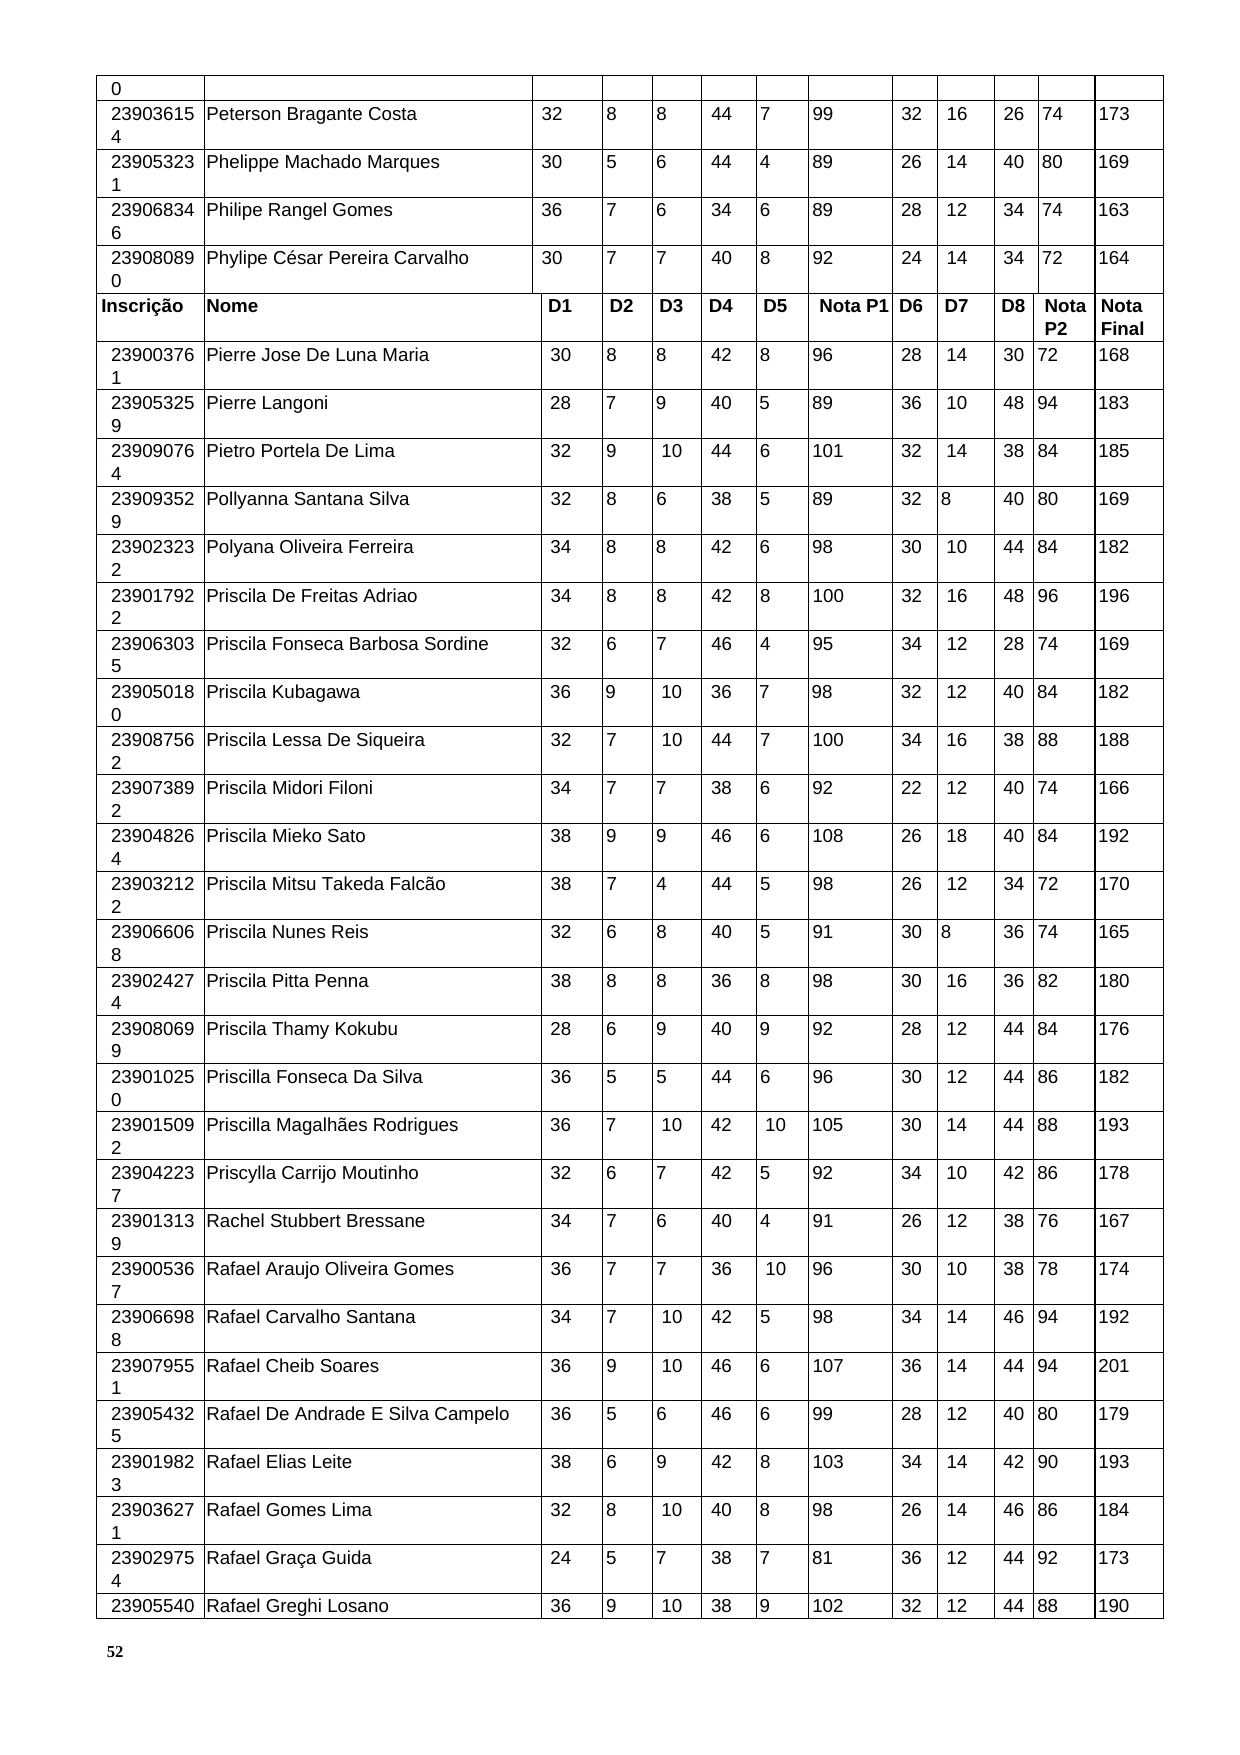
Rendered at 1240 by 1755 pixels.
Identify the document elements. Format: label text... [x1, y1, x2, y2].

table_cell 201 [1096, 1353, 1163, 1400]
table_cell 98 [809, 535, 892, 582]
table_cell Rafael Elias Leite [205, 1449, 541, 1496]
table_cell Nome [205, 294, 541, 341]
table_cell 38 [542, 968, 602, 1015]
table_cell 30 [542, 342, 602, 389]
table_cell [205, 76, 532, 100]
table_cell 40 [702, 390, 756, 437]
table_cell 239053259 [97, 390, 204, 437]
table_cell 34 [542, 1209, 602, 1256]
table_cell 84 [1034, 679, 1094, 726]
table_cell 169 [1096, 631, 1163, 678]
table_cell 26 [893, 1497, 937, 1544]
table_cell 5 [603, 150, 652, 197]
table_cell 14 [938, 1449, 994, 1496]
table_cell 239029754 [97, 1545, 204, 1592]
table_cell 190 [1096, 1594, 1163, 1618]
table_cell Priscila De Freitas Adriao [205, 583, 541, 630]
table_cell 34 [702, 198, 756, 245]
table_cell 239036154 [97, 101, 204, 148]
table_cell 10 [653, 679, 701, 726]
table_cell 12 [938, 1064, 994, 1111]
table_cell 239003761 [97, 342, 204, 389]
table_cell 239010250 [97, 1064, 204, 1111]
table_cell 7 [603, 775, 652, 822]
table_cell 10 [938, 1160, 994, 1207]
table_cell 89 [809, 150, 892, 197]
table_cell Inscrição [97, 294, 204, 341]
table_cell 44 [702, 872, 756, 919]
table_cell 239087562 [97, 727, 204, 774]
table_cell 36 [542, 1064, 602, 1111]
table_cell 24 [542, 1545, 602, 1592]
table_cell 7 [653, 775, 701, 822]
table_cell Priscylla Carrijo Moutinho [205, 1160, 541, 1207]
table_cell 6 [603, 1160, 652, 1207]
table_cell 92 [809, 1016, 892, 1063]
table_cell 28 [995, 631, 1033, 678]
table_cell 36 [702, 968, 756, 1015]
table_cell 169 [1096, 487, 1163, 534]
table_cell 96 [1034, 583, 1094, 630]
table_cell D3 [653, 294, 701, 341]
table_cell 44 [995, 1545, 1033, 1592]
table_cell 40 [995, 775, 1033, 822]
table_cell Priscila Mieko Sato [205, 824, 541, 871]
table_cell Philipe Rangel Gomes [205, 198, 532, 245]
table_cell 6 [757, 1401, 808, 1448]
table_cell 91 [809, 920, 892, 967]
table_cell Pollyanna Santana Silva [205, 487, 541, 534]
table_cell 5 [603, 1545, 652, 1592]
table_cell 193 [1096, 1112, 1163, 1159]
table_cell 40 [995, 679, 1033, 726]
table_cell 239019823 [97, 1449, 204, 1496]
table_cell 174 [1096, 1257, 1163, 1304]
table_cell 38 [995, 1257, 1033, 1304]
table_cell 239013139 [97, 1209, 204, 1256]
table_cell 44 [995, 1064, 1033, 1111]
table_cell 7 [653, 631, 701, 678]
table_cell Priscila Lessa De Siqueira [205, 727, 541, 774]
table_cell 84 [1034, 1016, 1094, 1063]
table_cell 5 [757, 920, 808, 967]
table_cell 95 [809, 631, 892, 678]
table_cell 8 [938, 920, 994, 967]
table_cell 92 [809, 1160, 892, 1207]
table_cell 89 [809, 390, 892, 437]
table_cell 32 [542, 1497, 602, 1544]
table_cell 192 [1096, 1305, 1163, 1352]
table_cell 239054325 [97, 1401, 204, 1448]
table_cell 10 [653, 1112, 701, 1159]
table_cell 7 [757, 727, 808, 774]
table_cell 239068346 [97, 198, 204, 245]
table_cell 14 [938, 246, 994, 293]
table_cell 32 [542, 439, 602, 486]
table_cell 38 [995, 727, 1033, 774]
table_cell 10 [938, 535, 994, 582]
table_cell 12 [938, 775, 994, 822]
table_cell 40 [702, 1016, 756, 1063]
table_cell 32 [893, 101, 937, 148]
table_cell 89 [809, 198, 892, 245]
table_cell 38 [542, 824, 602, 871]
table_cell 7 [653, 1160, 701, 1207]
table_cell 179 [1096, 1401, 1163, 1448]
table_cell 40 [702, 246, 756, 293]
table_cell 7 [757, 679, 808, 726]
table_cell 7 [603, 1209, 652, 1256]
table_cell 8 [653, 342, 701, 389]
table_cell 16 [938, 727, 994, 774]
table_cell 74 [1034, 631, 1094, 678]
table_cell 80 [1034, 487, 1094, 534]
table_cell 44 [995, 1594, 1033, 1618]
table_cell 30 [893, 535, 937, 582]
table_cell 40 [995, 824, 1033, 871]
table_cell 34 [893, 1449, 937, 1496]
table_cell 182 [1096, 535, 1163, 582]
table_cell 40 [702, 920, 756, 967]
table_cell 10 [938, 390, 994, 437]
table_cell 36 [542, 1401, 602, 1448]
table_cell 86 [1034, 1064, 1094, 1111]
table_cell 30 [533, 150, 602, 197]
table_cell 103 [809, 1449, 892, 1496]
table_cell 9 [603, 439, 652, 486]
table_cell 184 [1096, 1497, 1163, 1544]
table_cell 30 [893, 1064, 937, 1111]
table_cell 34 [893, 1305, 937, 1352]
table_cell [938, 76, 994, 100]
table_cell 36 [893, 390, 937, 437]
table_cell 7 [603, 246, 652, 293]
table_cell 18 [938, 824, 994, 871]
table_cell 98 [809, 1497, 892, 1544]
table_cell Priscila Kubagawa [205, 679, 541, 726]
table_cell 82 [1034, 968, 1094, 1015]
table_cell 32 [542, 920, 602, 967]
table_cell 76 [1034, 1209, 1094, 1256]
table_cell 44 [702, 1064, 756, 1111]
table_cell 44 [995, 1112, 1033, 1159]
table_cell 6 [757, 535, 808, 582]
table_cell [809, 76, 892, 100]
table_cell Priscila Midori Filoni [205, 775, 541, 822]
table_cell 44 [995, 535, 1033, 582]
table_cell 6 [653, 1401, 701, 1448]
table_cell 8 [603, 583, 652, 630]
table_cell 99 [809, 101, 892, 148]
table_cell Priscilla Fonseca Da Silva [205, 1064, 541, 1111]
table_cell 98 [809, 872, 892, 919]
table_cell 14 [938, 439, 994, 486]
table_cell D5 [757, 294, 808, 341]
table_cell 46 [702, 824, 756, 871]
table_cell 22 [893, 775, 937, 822]
table_cell 4 [757, 150, 808, 197]
table_cell 193 [1096, 1449, 1163, 1496]
table_cell 8 [603, 487, 652, 534]
table_cell 36 [533, 198, 602, 245]
table_cell 4 [757, 1209, 808, 1256]
table_cell 178 [1096, 1160, 1163, 1207]
table_cell 239079551 [97, 1353, 204, 1400]
table_cell 7 [603, 1257, 652, 1304]
table_cell 239063035 [97, 631, 204, 678]
table_cell 6 [757, 1353, 808, 1400]
table_cell 40 [702, 1497, 756, 1544]
table_cell 4 [653, 872, 701, 919]
table_cell [702, 76, 756, 100]
table_cell 34 [542, 535, 602, 582]
table_cell 96 [809, 1064, 892, 1111]
table_cell Nota Final [1096, 294, 1163, 341]
table_cell 239015092 [97, 1112, 204, 1159]
table_cell 239017922 [97, 583, 204, 630]
table_cell 32 [542, 727, 602, 774]
table_cell 173 [1096, 101, 1163, 148]
table_cell 100 [809, 727, 892, 774]
table_cell Rafael Graça Guida [205, 1545, 541, 1592]
table_cell 239066068 [97, 920, 204, 967]
table_cell 36 [893, 1353, 937, 1400]
table_cell 6 [603, 920, 652, 967]
table_cell 102 [809, 1594, 892, 1618]
table_cell Nota P1 [809, 294, 892, 341]
table_cell 14 [938, 1112, 994, 1159]
table_cell 6 [653, 150, 701, 197]
table_cell 42 [702, 535, 756, 582]
table_cell Priscilla Magalhães Rodrigues [205, 1112, 541, 1159]
table_cell Rachel Stubbert Bressane [205, 1209, 541, 1256]
table_cell 38 [702, 487, 756, 534]
table_cell 14 [938, 1497, 994, 1544]
table_cell 8 [603, 342, 652, 389]
table_cell 32 [893, 439, 937, 486]
table_cell 5 [757, 390, 808, 437]
table_cell 170 [1096, 872, 1163, 919]
table_cell 7 [603, 872, 652, 919]
table_cell 46 [995, 1497, 1033, 1544]
table_cell 8 [653, 920, 701, 967]
table_cell 36 [995, 920, 1033, 967]
table_cell 88 [1034, 1594, 1094, 1618]
table_cell 72 [1034, 872, 1094, 919]
table_cell 42 [995, 1449, 1033, 1496]
table_cell 46 [702, 1401, 756, 1448]
table_cell 10 [653, 1353, 701, 1400]
table_cell 36 [542, 1112, 602, 1159]
table_cell 94 [1034, 1353, 1094, 1400]
table_cell Priscila Thamy Kokubu [205, 1016, 541, 1063]
table_cell 88 [1034, 727, 1094, 774]
table_cell 10 [653, 1594, 701, 1618]
table_cell 94 [1034, 390, 1094, 437]
table_cell 99 [809, 1401, 892, 1448]
table_cell [603, 76, 652, 100]
table_cell 30 [893, 920, 937, 967]
table_cell 44 [702, 727, 756, 774]
table_cell 12 [938, 872, 994, 919]
table_cell [893, 76, 937, 100]
table_cell 78 [1034, 1257, 1094, 1304]
table_cell 5 [757, 1305, 808, 1352]
table_cell 28 [893, 1401, 937, 1448]
table_cell 9 [603, 824, 652, 871]
table_cell 92 [809, 775, 892, 822]
table_cell 239023232 [97, 535, 204, 582]
table_cell 38 [702, 1594, 756, 1618]
table_cell 173 [1096, 1545, 1163, 1592]
table_cell 94 [1034, 1305, 1094, 1352]
table_cell 28 [542, 1016, 602, 1063]
table_cell D7 [938, 294, 994, 341]
table_cell 5 [653, 1064, 701, 1111]
table_cell 239050180 [97, 679, 204, 726]
table_cell [653, 76, 701, 100]
table_cell 12 [938, 631, 994, 678]
table_cell 8 [757, 583, 808, 630]
table_cell 167 [1096, 1209, 1163, 1256]
table_cell Rafael Gomes Lima [205, 1497, 541, 1544]
table_cell 89 [809, 487, 892, 534]
table_cell 14 [938, 150, 994, 197]
table_cell 74 [1039, 101, 1094, 148]
table_cell 90 [1034, 1449, 1094, 1496]
table_cell 176 [1096, 1016, 1163, 1063]
table_cell 16 [938, 583, 994, 630]
table_cell 80 [1039, 150, 1094, 197]
table_cell 196 [1096, 583, 1163, 630]
table_cell 192 [1096, 824, 1163, 871]
table_cell 38 [702, 775, 756, 822]
table_cell 91 [809, 1209, 892, 1256]
table_cell 239080699 [97, 1016, 204, 1063]
table_cell 10 [653, 1305, 701, 1352]
table_cell 105 [809, 1112, 892, 1159]
table_cell D2 [603, 294, 652, 341]
table_cell 28 [893, 198, 937, 245]
table_cell Nota P2 [1034, 294, 1094, 341]
table_cell Rafael Greghi Losano [205, 1594, 541, 1618]
table_cell 36 [542, 1257, 602, 1304]
table_cell 12 [938, 1016, 994, 1063]
table_cell 38 [542, 872, 602, 919]
table_cell 14 [938, 342, 994, 389]
table_cell 188 [1096, 727, 1163, 774]
table_cell [757, 76, 808, 100]
table_cell 182 [1096, 1064, 1163, 1111]
table_cell 9 [603, 679, 652, 726]
table_cell Rafael De Andrade E Silva Campelo [205, 1401, 541, 1448]
table_cell Priscila Fonseca Barbosa Sordine [205, 631, 541, 678]
table_cell 239053231 [97, 150, 204, 197]
table_cell 42 [702, 1160, 756, 1207]
table_cell 32 [893, 679, 937, 726]
table_cell 8 [653, 968, 701, 1015]
table_cell 44 [702, 101, 756, 148]
table_cell 9 [653, 390, 701, 437]
table_cell 26 [893, 872, 937, 919]
table_cell 10 [938, 1257, 994, 1304]
table_cell 38 [702, 1545, 756, 1592]
table_cell 98 [809, 679, 892, 726]
table_cell 40 [995, 150, 1038, 197]
table_cell 182 [1096, 679, 1163, 726]
table_cell 81 [809, 1545, 892, 1592]
table_cell 48 [995, 583, 1033, 630]
table_cell 34 [542, 1305, 602, 1352]
table_cell 183 [1096, 390, 1163, 437]
table_cell 32 [542, 487, 602, 534]
table_cell 36 [995, 968, 1033, 1015]
table_cell Priscila Nunes Reis [205, 920, 541, 967]
table_cell 165 [1096, 920, 1163, 967]
table_cell Polyana Oliveira Ferreira [205, 535, 541, 582]
table_cell 6 [653, 1209, 701, 1256]
table_cell 9 [757, 1594, 808, 1618]
table_cell 36 [702, 1257, 756, 1304]
table_cell 46 [702, 1353, 756, 1400]
table_cell 92 [1034, 1545, 1094, 1592]
table_cell 32 [542, 631, 602, 678]
table_cell [1039, 76, 1094, 100]
table_cell Pietro Portela De Lima [205, 439, 541, 486]
table_cell [1096, 76, 1163, 100]
table_cell 7 [653, 1257, 701, 1304]
table_cell 9 [603, 1353, 652, 1400]
table_cell 101 [809, 439, 892, 486]
table_cell 6 [757, 439, 808, 486]
table_cell Rafael Araujo Oliveira Gomes [205, 1257, 541, 1304]
table_cell 7 [603, 1112, 652, 1159]
table_cell 42 [702, 1112, 756, 1159]
table_cell 88 [1034, 1112, 1094, 1159]
table_cell 36 [702, 679, 756, 726]
table_cell 84 [1034, 824, 1094, 871]
table_cell 108 [809, 824, 892, 871]
table_cell 34 [995, 246, 1038, 293]
table_cell 168 [1096, 342, 1163, 389]
table_cell 74 [1034, 920, 1094, 967]
table_cell 86 [1034, 1160, 1094, 1207]
table_cell 12 [938, 198, 994, 245]
table_cell 9 [653, 824, 701, 871]
table_cell 6 [757, 198, 808, 245]
table_cell 32 [893, 1594, 937, 1618]
table_cell 239036271 [97, 1497, 204, 1544]
table_cell 44 [995, 1353, 1033, 1400]
table_cell 30 [995, 342, 1033, 389]
table_cell 36 [542, 1594, 602, 1618]
table_cell 36 [893, 1545, 937, 1592]
table_cell Priscila Mitsu Takeda Falcão [205, 872, 541, 919]
table_cell 92 [809, 246, 892, 293]
table_cell 8 [653, 535, 701, 582]
table_cell Pierre Jose De Luna Maria [205, 342, 541, 389]
table_cell 14 [938, 1305, 994, 1352]
table_cell 80 [1034, 1401, 1094, 1448]
table_cell 36 [542, 1353, 602, 1400]
table_cell 5 [757, 487, 808, 534]
table_cell 14 [938, 1353, 994, 1400]
table_cell Peterson Bragante Costa [205, 101, 532, 148]
table_cell 7 [603, 198, 652, 245]
table_cell 8 [757, 246, 808, 293]
table_cell 30 [893, 968, 937, 1015]
table_cell 42 [702, 342, 756, 389]
table_cell 6 [757, 1064, 808, 1111]
table_cell 7 [603, 390, 652, 437]
table_cell 72 [1039, 246, 1094, 293]
table_cell Phylipe César Pereira Carvalho [205, 246, 532, 293]
table_cell 185 [1096, 439, 1163, 486]
table_cell 239032122 [97, 872, 204, 919]
table_cell 30 [893, 1257, 937, 1304]
table_cell 8 [653, 101, 701, 148]
table_cell 239093529 [97, 487, 204, 534]
table_cell 10 [757, 1112, 808, 1159]
table_cell 5 [757, 1160, 808, 1207]
table_cell 24 [893, 246, 937, 293]
table_cell 180 [1096, 968, 1163, 1015]
table_cell 10 [653, 439, 701, 486]
table_cell Priscila Pitta Penna [205, 968, 541, 1015]
table_cell 98 [809, 1305, 892, 1352]
table_cell 239024274 [97, 968, 204, 1015]
table_cell 6 [603, 631, 652, 678]
table_cell 10 [653, 1497, 701, 1544]
table_cell 28 [893, 1016, 937, 1063]
table_cell 34 [893, 727, 937, 774]
table_cell 16 [938, 968, 994, 1015]
table_cell 8 [603, 968, 652, 1015]
table_cell 6 [653, 487, 701, 534]
table_cell 169 [1096, 150, 1163, 197]
table_cell 7 [757, 1545, 808, 1592]
table_cell 100 [809, 583, 892, 630]
table_cell 26 [893, 824, 937, 871]
table_cell 38 [995, 439, 1033, 486]
table_cell 86 [1034, 1497, 1094, 1544]
table_cell 8 [757, 342, 808, 389]
table_cell 0 [97, 76, 204, 100]
table_cell 40 [995, 1401, 1033, 1448]
table_cell 8 [757, 968, 808, 1015]
table_cell 163 [1096, 198, 1163, 245]
table_cell 5 [757, 872, 808, 919]
table_cell 26 [893, 150, 937, 197]
table_cell 32 [893, 583, 937, 630]
table_cell 12 [938, 1209, 994, 1256]
table_cell 42 [702, 583, 756, 630]
table_cell 34 [542, 775, 602, 822]
table_cell 32 [542, 1160, 602, 1207]
table_cell 42 [995, 1160, 1033, 1207]
table_cell Rafael Cheib Soares [205, 1353, 541, 1400]
table_cell 7 [603, 727, 652, 774]
table_cell 74 [1039, 198, 1094, 245]
table_cell 12 [938, 1594, 994, 1618]
table_cell 96 [809, 1257, 892, 1304]
table_cell 40 [995, 487, 1033, 534]
table_cell 239080890 [97, 246, 204, 293]
table_cell 34 [893, 1160, 937, 1207]
table_cell 28 [542, 390, 602, 437]
table_cell 239042237 [97, 1160, 204, 1207]
table_cell 8 [603, 101, 652, 148]
table_cell 8 [757, 1449, 808, 1496]
table_cell 8 [653, 583, 701, 630]
table_cell 40 [702, 1209, 756, 1256]
table_cell 38 [542, 1449, 602, 1496]
table_cell 32 [533, 101, 602, 148]
table_cell 5 [603, 1401, 652, 1448]
table_cell [533, 76, 602, 100]
table_cell D1 [542, 294, 602, 341]
table_cell 107 [809, 1353, 892, 1400]
table_cell 28 [893, 342, 937, 389]
table_cell 6 [653, 198, 701, 245]
table_cell 42 [702, 1305, 756, 1352]
table_cell D4 [702, 294, 756, 341]
table_cell 9 [603, 1594, 652, 1618]
table_cell 7 [603, 1305, 652, 1352]
table_cell 34 [995, 198, 1038, 245]
table_cell 6 [603, 1449, 652, 1496]
table_cell 10 [653, 727, 701, 774]
table_cell 12 [938, 1401, 994, 1448]
table_cell 16 [938, 101, 994, 148]
table_cell Phelippe Machado Marques [205, 150, 532, 197]
table_cell 9 [653, 1449, 701, 1496]
table_cell 26 [893, 1209, 937, 1256]
table_cell 26 [995, 101, 1038, 148]
table_cell 96 [809, 342, 892, 389]
table_cell 34 [995, 872, 1033, 919]
table_cell 30 [893, 1112, 937, 1159]
table_cell 12 [938, 679, 994, 726]
table_cell Pierre Langoni [205, 390, 541, 437]
table_cell 8 [603, 535, 652, 582]
table_cell 23905540 [97, 1594, 204, 1618]
table_cell 46 [995, 1305, 1033, 1352]
table_cell 42 [702, 1449, 756, 1496]
table_cell 7 [653, 1545, 701, 1592]
table_cell 239073892 [97, 775, 204, 822]
table_cell 166 [1096, 775, 1163, 822]
table_cell 44 [995, 1016, 1033, 1063]
table_cell 4 [757, 631, 808, 678]
table_cell 38 [995, 1209, 1033, 1256]
table_cell 48 [995, 390, 1033, 437]
table_cell 5 [603, 1064, 652, 1111]
table_cell 9 [757, 1016, 808, 1063]
table_cell 72 [1034, 342, 1094, 389]
table_cell 9 [653, 1016, 701, 1063]
table_cell 8 [603, 1497, 652, 1544]
table_cell [995, 76, 1038, 100]
table_cell 7 [653, 246, 701, 293]
table_cell 84 [1034, 535, 1094, 582]
table_cell 239066988 [97, 1305, 204, 1352]
table_cell 34 [893, 631, 937, 678]
table_cell 8 [938, 487, 994, 534]
table_cell 36 [542, 679, 602, 726]
table_cell 98 [809, 968, 892, 1015]
table_cell 6 [757, 824, 808, 871]
table_cell 6 [757, 775, 808, 822]
table_cell 7 [757, 101, 808, 148]
table_cell D6 [893, 294, 937, 341]
table_cell 84 [1034, 439, 1094, 486]
table_cell 10 [757, 1257, 808, 1304]
table_cell 32 [893, 487, 937, 534]
table_cell 74 [1034, 775, 1094, 822]
table_cell 164 [1096, 246, 1163, 293]
table_cell 34 [542, 583, 602, 630]
table_cell 44 [702, 439, 756, 486]
table_cell 239005367 [97, 1257, 204, 1304]
table_cell Rafael Carvalho Santana [205, 1305, 541, 1352]
table_cell 239048264 [97, 824, 204, 871]
table_cell 239090764 [97, 439, 204, 486]
table_cell 30 [533, 246, 602, 293]
table_cell 44 [702, 150, 756, 197]
table_cell 46 [702, 631, 756, 678]
table_cell 8 [757, 1497, 808, 1544]
table_cell 12 [938, 1545, 994, 1592]
table_cell 6 [603, 1016, 652, 1063]
table_cell D8 [995, 294, 1033, 341]
